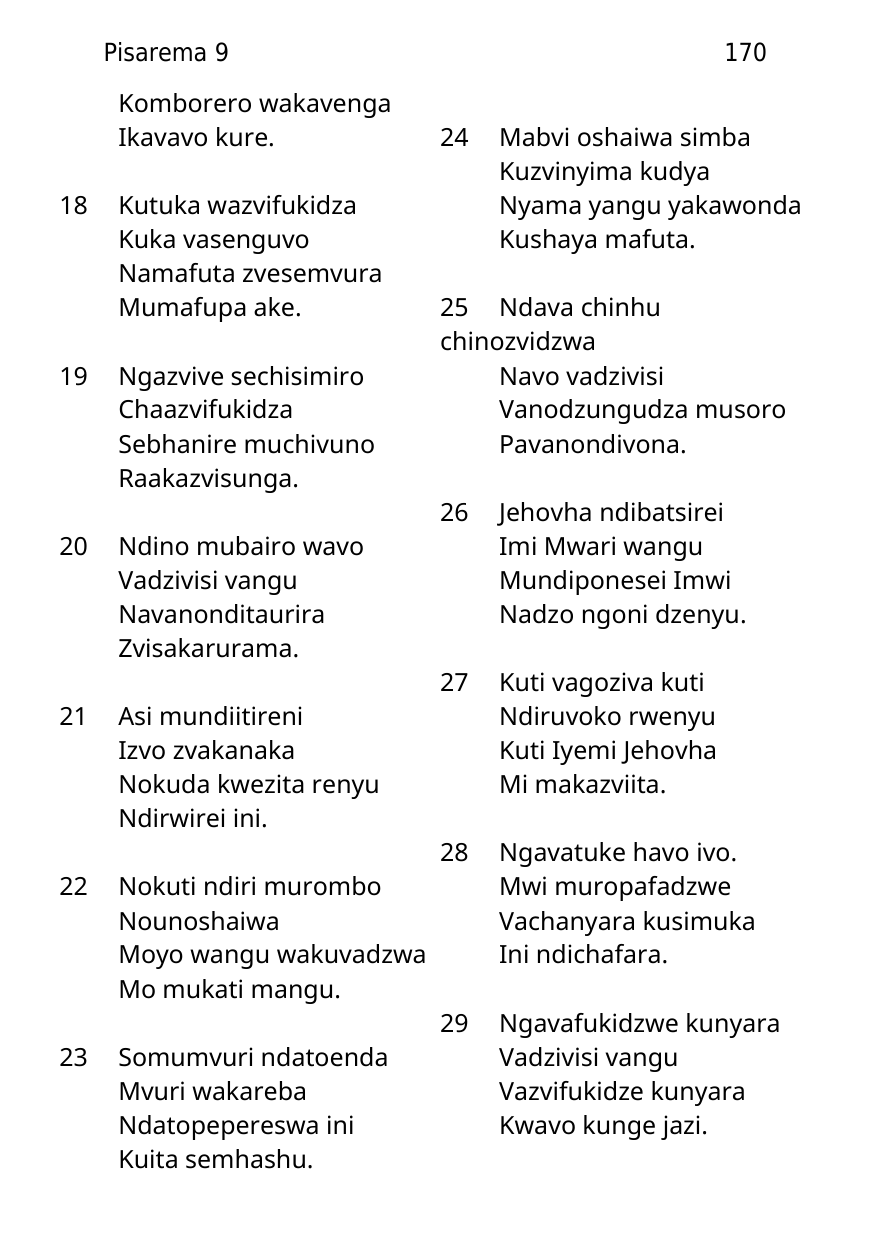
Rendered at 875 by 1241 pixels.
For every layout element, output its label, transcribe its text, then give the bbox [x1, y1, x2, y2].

text Vadzivisi vangu [59, 562, 434, 597]
text Namafuta zvesemvura [59, 256, 434, 290]
text Ndatopepereswa ini [59, 1107, 434, 1142]
text Vachanyara kusimuka [440, 903, 815, 937]
text 26 Jehovha ndibatsirei [440, 494, 815, 528]
text Mo mukati mangu. [59, 971, 434, 1005]
text Nyama yangu yakawonda [440, 188, 815, 222]
text Ndiruvoko rwenyu [440, 699, 815, 733]
text 28 Ngavatuke havo ivo. [440, 835, 815, 869]
text Komborero wakavenga [59, 86, 434, 120]
text 25 Ndava chinhu chinozvidzwa [440, 290, 815, 358]
text 21 Asi mundiitireni [59, 699, 434, 733]
text 20 Ndino mubairo wavo [59, 528, 434, 562]
text Mundiponesei Imwi [440, 562, 815, 597]
text Chaazvifukidza [59, 392, 434, 426]
text Vanodzungudza musoro [440, 392, 815, 426]
text 23 Somumvuri ndatoenda [59, 1039, 434, 1073]
text Ini ndichafara. [440, 937, 815, 971]
text Mvuri wakareba [59, 1073, 434, 1107]
text Sebhanire muchivuno [59, 426, 434, 460]
text Vazvifukidze kunyara [440, 1073, 815, 1107]
text 18 Kutuka wazvifukidza [59, 188, 434, 222]
text Vadzivisi vangu [440, 1039, 815, 1073]
text Kuti Iyemi Jehovha [440, 733, 815, 767]
text Nounoshaiwa [59, 903, 434, 937]
text Zvisakarurama. [59, 631, 434, 665]
text Mumafupa ake. [59, 290, 434, 324]
text Imi Mwari wangu [440, 528, 815, 562]
text Izvo zvakanaka [59, 733, 434, 767]
text Ikavavo kure. [59, 120, 434, 154]
text Nadzo ngoni dzenyu. [440, 597, 815, 631]
text Kwavo kunge jazi. [440, 1107, 815, 1142]
text Mi makazviita. [440, 767, 815, 801]
text Kuzvinyima kudya [440, 154, 815, 188]
text Mwi muropafadzwe [440, 869, 815, 903]
text 22 Nokuti ndiri murombo [59, 869, 434, 903]
text 24 Mabvi oshaiwa simba [440, 120, 815, 154]
text Navo vadzivisi [440, 358, 815, 392]
text Kuka vasenguvo [59, 222, 434, 256]
text Kushaya mafuta. [440, 222, 815, 256]
text 19 Ngazvive sechisimiro [59, 358, 434, 392]
text Pavanondivona. [440, 426, 815, 460]
text Ndirwirei ini. [59, 801, 434, 835]
text Kuita semhashu. [59, 1142, 434, 1176]
text 27 Kuti vagoziva kuti [440, 665, 815, 699]
text Nokuda kwezita renyu [59, 767, 434, 801]
text Raakazvisunga. [59, 460, 434, 494]
text 29 Ngavafukidzwe kunyara [440, 1005, 815, 1039]
text Navanonditaurira [59, 597, 434, 631]
text Moyo wangu wakuvadzwa [59, 937, 434, 971]
